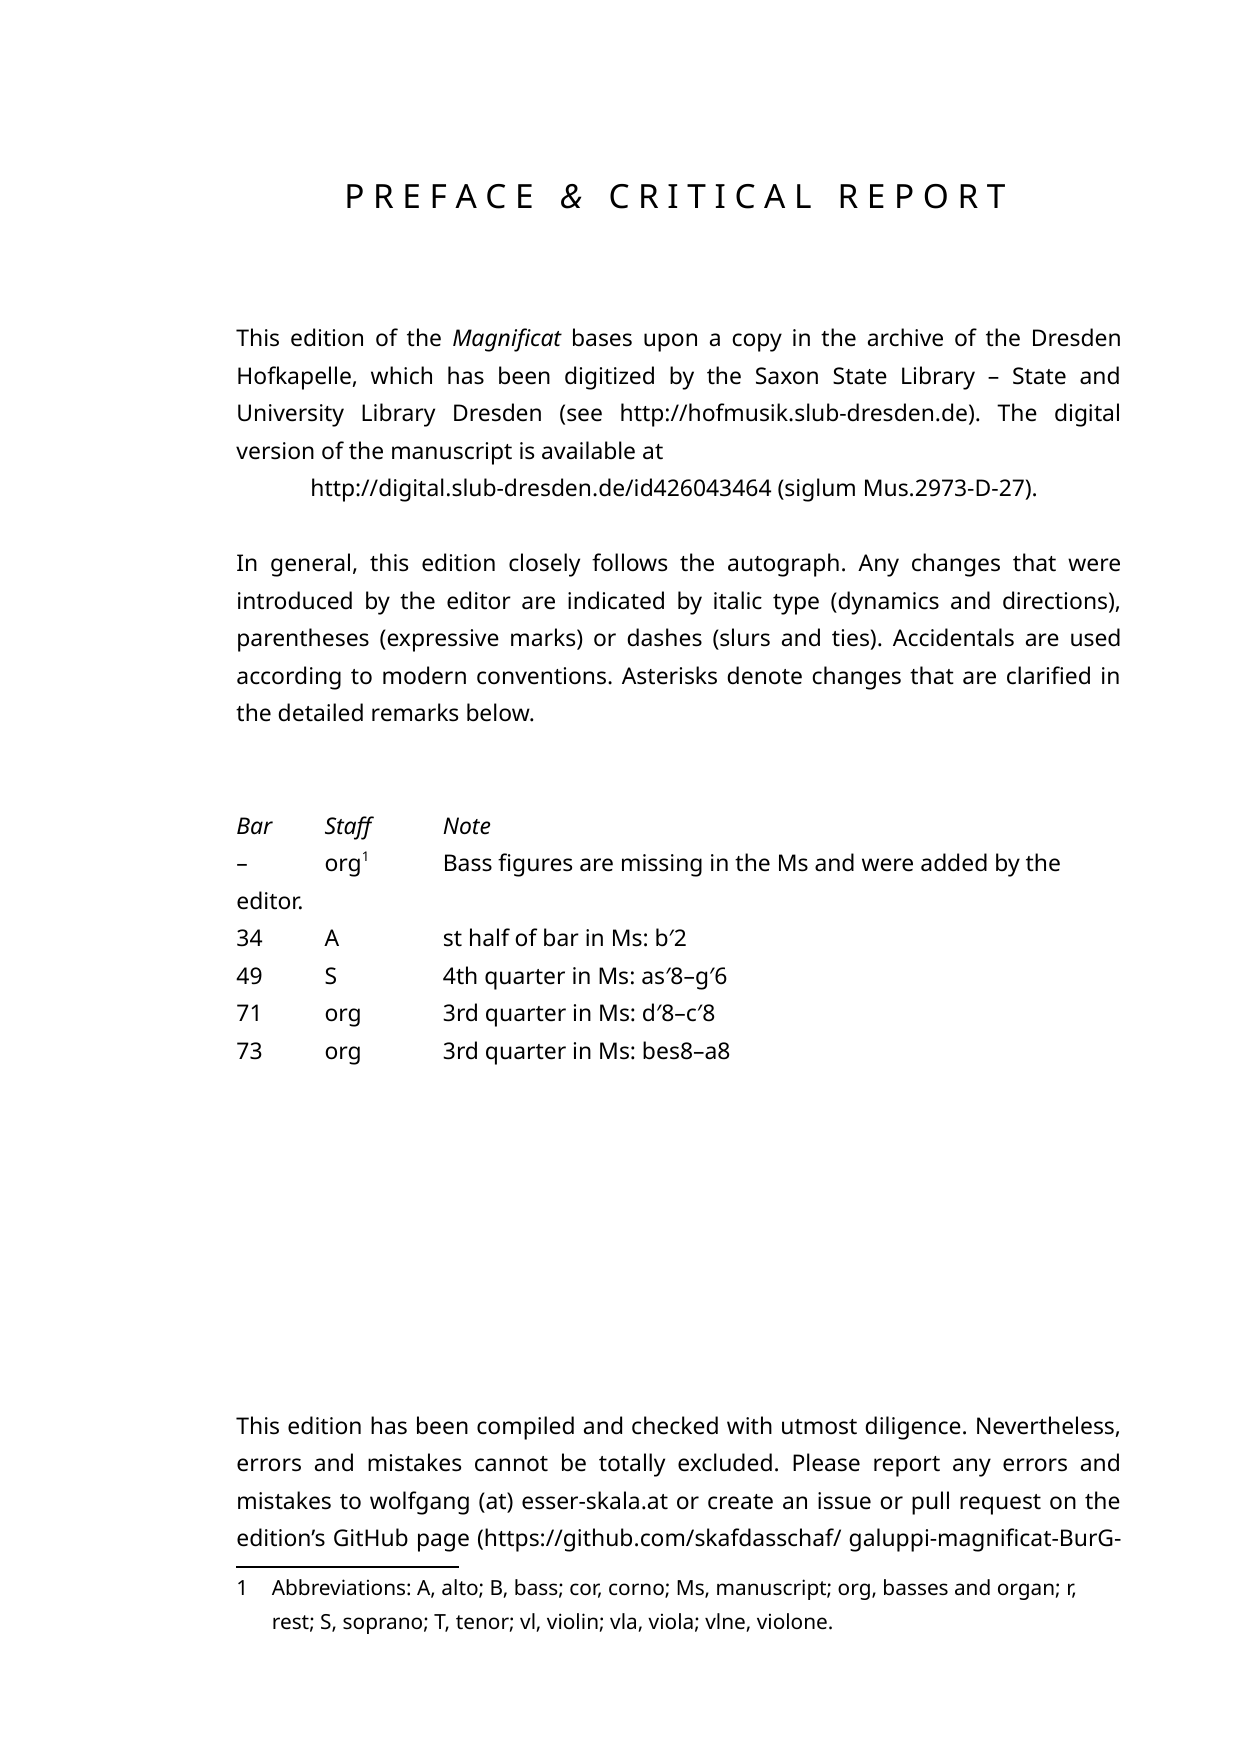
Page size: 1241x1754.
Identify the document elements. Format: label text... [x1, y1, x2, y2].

text Abbreviations: A, alto; B, bass; cor, corno; Ms, manuscript; org, basses and organ; r, rest; S, soprano; T, tenor; vl, violin; vla, viola; vlne, violone. [236, 1573, 1122, 1636]
text P R E F A C E & C R I T I C A L R E P O R T [236, 173, 1122, 218]
text http://digital.slub-dresden.de/id426043464 (siglum Mus.2973-D-27). [236, 472, 1122, 504]
text In general, this edition closely follows the autograph. Any changes that were introduced by the editor are indicated by italic type (dynamics and directions), parentheses (expressive marks) or dashes (slurs and ties). Accidentals are used according to modern conventions. Asterisks denote changes that are clarified in the detailed remarks below. [236, 547, 1122, 729]
text This edition of the Magnificat bases upon a copy in the archive of the Dresden Hofkapelle, which has been digitized by the Saxon State Library – State and University Library Dresden (see http://hofmusik.slub-dresden.de). The digital version of the manuscript is available at [236, 322, 1122, 466]
text This edition has been compiled and checked with utmost diligence. Nevertheless, errors and mistakes cannot be totally excluded. Please report any errors and mistakes to wolfgang (at) esser-skala.at or create an issue or pull request on the edition’s GitHub page (https://github.com/skafdasschaf/ galuppi-magnificat-BurG- [236, 1410, 1122, 1554]
text Bar Staff Note – org Bass figures are missing in the Ms and were added by the editor. 34 A st half of bar in Ms: b′2 49 S 4th quarter in Ms: as′8–g′6 71 org 3rd quarter in Ms: d′8–c′8 73 org 3rd quarter in Ms: bes8–a8 [236, 810, 1122, 1291]
